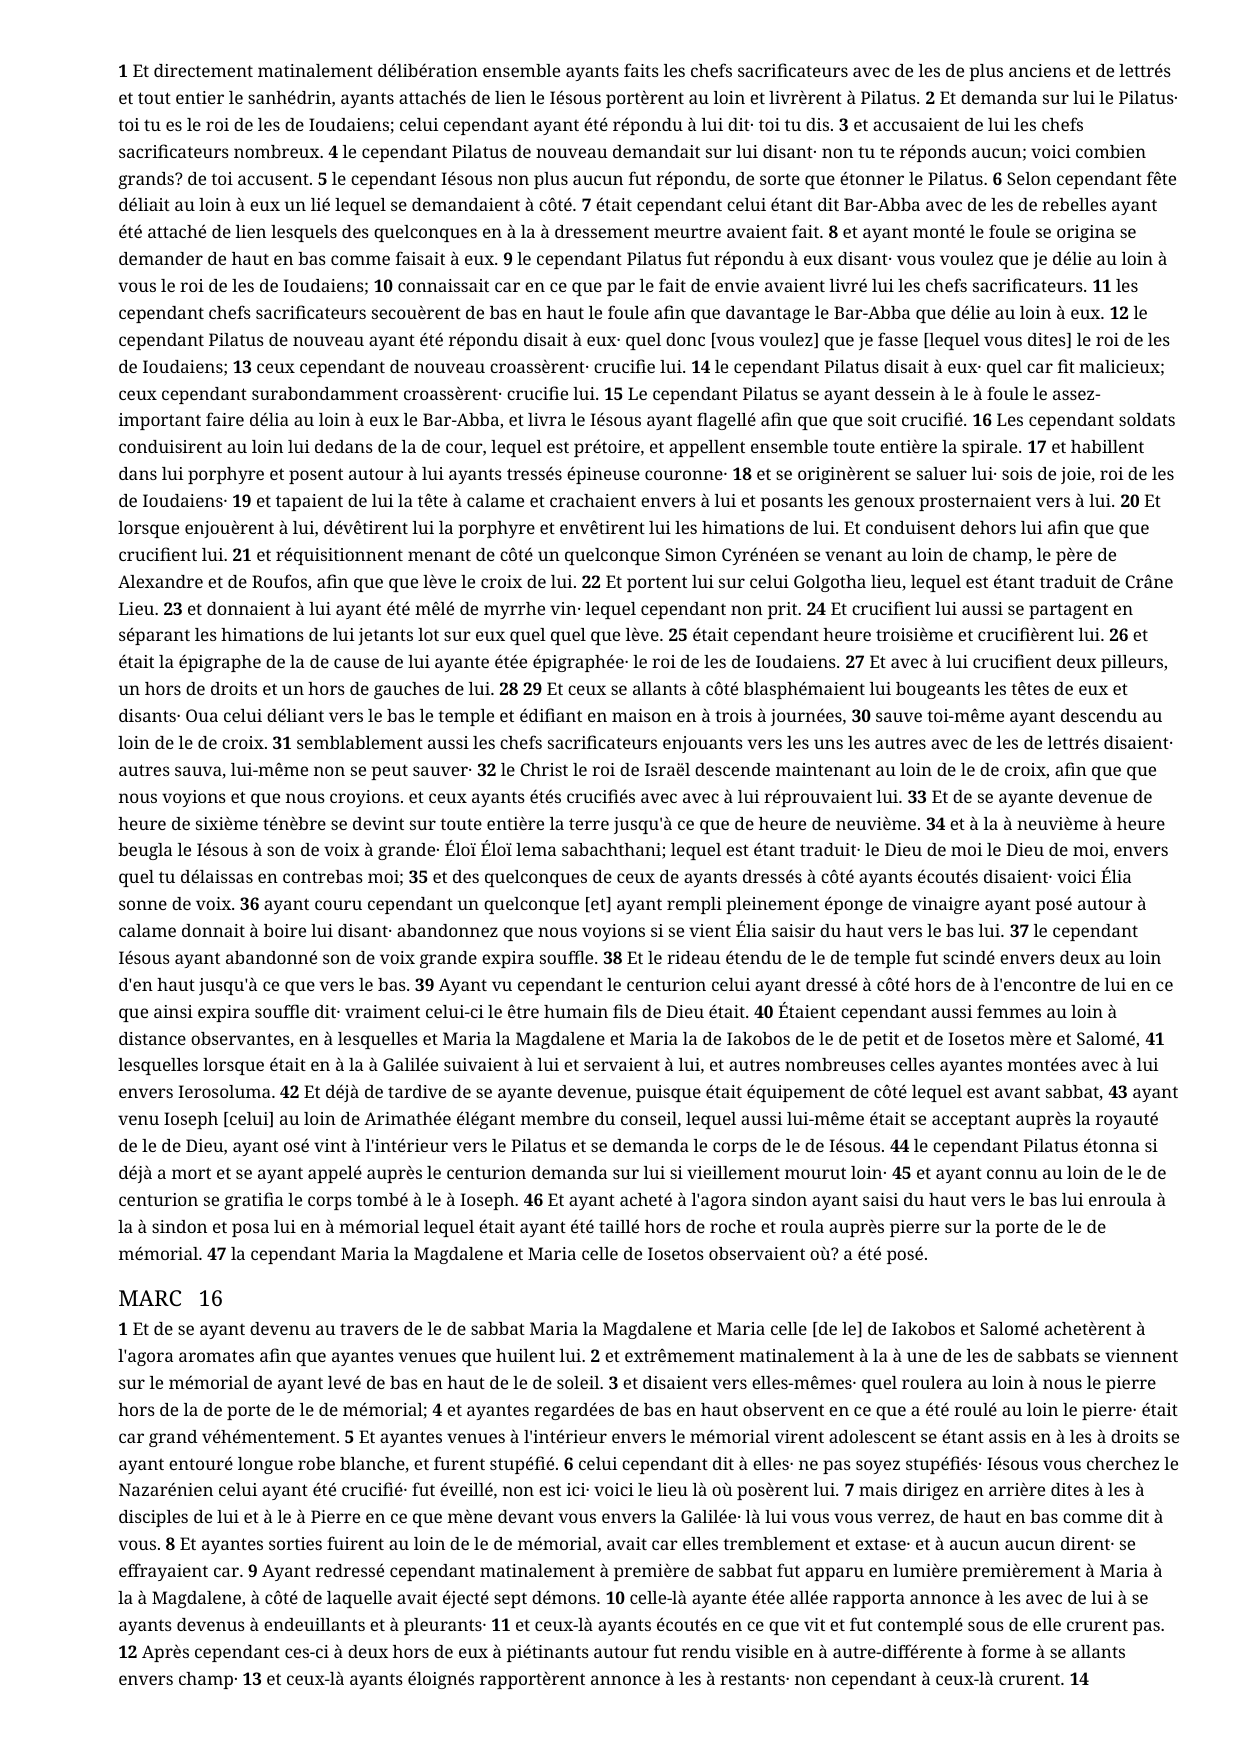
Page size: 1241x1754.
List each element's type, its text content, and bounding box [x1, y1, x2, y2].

text 1 Et de se ayant devenu au travers de le de sabbat Maria la Magdalene et Maria celle [de le] de Iakobos et Salomé achetèrent à l'agora aromates afin que ayantes venues que huilent lui. 2 et extrêmement matinalement à la à une de les de sabbats se viennent sur le mémorial de ayant levé de bas en haut de le de soleil. 3 et disaient vers elles-mêmes· quel roulera au loin à nous le pierre hors de la de porte de le de mémorial; 4 et ayantes regardées de bas en haut observent en ce que a été roulé au loin le pierre· était car grand véhémentement. 5 Et ayantes venues à l'intérieur envers le mémorial virent adolescent se étant assis en à les à droits se ayant entouré longue robe blanche, et furent stupéfié. 6 celui cependant dit à elles· ne pas soyez stupéfiés· Iésous vous cherchez le Nazarénien celui ayant été crucifié· fut éveillé, non est ici· voici le lieu là où posèrent lui. 7 mais dirigez en arrière dites à les à disciples de lui et à le à Pierre en ce que mène devant vous envers la Galilée· là lui vous vous verrez, de haut en bas comme dit à vous. 8 Et ayantes sorties fuirent au loin de le de mémorial, avait car elles tremblement et extase· et à aucun aucun dirent· se effrayaient car. 9 Ayant redressé cependant matinalement à première de sabbat fut apparu en lumière premièrement à Maria à la à Magdalene, à côté de laquelle avait éjecté sept démons. 10 celle-là ayante étée allée rapporta annonce à les avec de lui à se ayants devenus à endeuillants et à pleurants· 11 et ceux-là ayants écoutés en ce que vit et fut contemplé sous de elle crurent pas. 12 Après cependant ces-ci à deux hors de eux à piétinants autour fut rendu visible en à autre-différente à forme à se allants envers champ· 13 et ceux-là ayants éloignés rapportèrent annonce à les à restants· non cependant à ceux-là crurent. 14 [118, 1317, 1181, 1690]
text MARC 16 [118, 1283, 1181, 1313]
text 1 Et directement matinalement délibération ensemble ayants faits les chefs sacrificateurs avec de les de plus anciens et de lettrés et tout entier le sanhédrin, ayants attachés de lien le Iésous portèrent au loin et livrèrent à Pilatus. 2 Et demanda sur lui le Pilatus· toi tu es le roi de les de Ioudaiens; celui cependant ayant été répondu à lui dit· toi tu dis. 3 et accusaient de lui les chefs sacrificateurs nombreux. 4 le cependant Pilatus de nouveau demandait sur lui disant· non tu te réponds aucun; voici combien grands? de toi accusent. 5 le cependant Iésous non plus aucun fut répondu, de sorte que étonner le Pilatus. 6 Selon cependant fête déliait au loin à eux un lié lequel se demandaient à côté. 7 était cependant celui étant dit Bar-Abba avec de les de rebelles ayant été attaché de lien lesquels des quelconques en à la à dressement meurtre avaient fait. 8 et ayant monté le foule se origina se demander de haut en bas comme faisait à eux. 9 le cependant Pilatus fut répondu à eux disant· vous voulez que je délie au loin à vous le roi de les de Ioudaiens; 10 connaissait car en ce que par le fait de envie avaient livré lui les chefs sacrificateurs. 11 les cependant chefs sacrificateurs secouèrent de bas en haut le foule afin que davantage le Bar-Abba que délie au loin à eux. 12 le cependant Pilatus de nouveau ayant été répondu disait à eux· quel donc [vous voulez] que je fasse [lequel vous dites] le roi de les de Ioudaiens; 13 ceux cependant de nouveau croassèrent· crucifie lui. 14 le cependant Pilatus disait à eux· quel car fit malicieux; ceux cependant surabondamment croassèrent· crucifie lui. 15 Le cependant Pilatus se ayant dessein à le à foule le assez-important faire délia au loin à eux le Bar-Abba, et livra le Iésous ayant flagellé afin que que soit crucifié. 16 Les cependant soldats conduisirent au loin lui dedans de la de cour, lequel est prétoire, et appellent ensemble toute entière la spirale. 17 et habillent dans lui porphyre et posent autour à lui ayants tressés épineuse couronne· 18 et se originèrent se saluer lui· sois de joie, roi de les de Ioudaiens· 19 et tapaient de lui la tête à calame et crachaient envers à lui et posants les genoux prosternaient vers à lui. 20 Et lorsque enjouèrent à lui, dévêtirent lui la porphyre et envêtirent lui les himations de lui. Et conduisent dehors lui afin que que crucifient lui. 21 et réquisitionnent menant de côté un quelconque Simon Cyrénéen se venant au loin de champ, le père de Alexandre et de Roufos, afin que que lève le croix de lui. 22 Et portent lui sur celui Golgotha lieu, lequel est étant traduit de Crâne Lieu. 23 et donnaient à lui ayant été mêlé de myrrhe vin· lequel cependant non prit. 24 Et crucifient lui aussi se partagent en séparant les himations de lui jetants lot sur eux quel quel que lève. 25 était cependant heure troisième et crucifièrent lui. 26 et était la épigraphe de la de cause de lui ayante étée épigraphée· le roi de les de Ioudaiens. 27 Et avec à lui crucifient deux pilleurs, un hors de droits et un hors de gauches de lui. 28 29 Et ceux se allants à côté blasphémaient lui bougeants les têtes de eux et disants· Oua celui déliant vers le bas le temple et édifiant en maison en à trois à journées, 30 sauve toi-même ayant descendu au loin de le de croix. 31 semblablement aussi les chefs sacrificateurs enjouants vers les uns les autres avec de les de lettrés disaient· autres sauva, lui-même non se peut sauver· 32 le Christ le roi de Israël descende maintenant au loin de le de croix, afin que que nous voyions et que nous croyions. et ceux ayants étés crucifiés avec avec à lui réprouvaient lui. 33 Et de se ayante devenue de heure de sixième ténèbre se devint sur toute entière la terre jusqu'à ce que de heure de neuvième. 34 et à la à neuvième à heure beugla le Iésous à son de voix à grande· Éloï Éloï lema sabachthani; lequel est étant traduit· le Dieu de moi le Dieu de moi, envers quel tu délaissas en contrebas moi; 35 et des quelconques de ceux de ayants dressés à côté ayants écoutés disaient· voici Élia sonne de voix. 36 ayant couru cependant un quelconque [et] ayant rempli pleinement éponge de vinaigre ayant posé autour à calame donnait à boire lui disant· abandonnez que nous voyions si se vient Élia saisir du haut vers le bas lui. 37 le cependant Iésous ayant abandonné son de voix grande expira souffle. 38 Et le rideau étendu de le de temple fut scindé envers deux au loin d'en haut jusqu'à ce que vers le bas. 39 Ayant vu cependant le centurion celui ayant dressé à côté hors de à l'encontre de lui en ce que ainsi expira souffle dit· vraiment celui-ci le être humain fils de Dieu était. 40 Étaient cependant aussi femmes au loin à distance observantes, en à lesquelles et Maria la Magdalene et Maria la de Iakobos de le de petit et de Iosetos mère et Salomé, 41 lesquelles lorsque était en à la à Galilée suivaient à lui et servaient à lui, et autres nombreuses celles ayantes montées avec à lui envers Ierosoluma. 42 Et déjà de tardive de se ayante devenue, puisque était équipement de côté lequel est avant sabbat, 43 ayant venu Ioseph [celui] au loin de Arimathée élégant membre du conseil, lequel aussi lui-même était se acceptant auprès la royauté de le de Dieu, ayant osé vint à l'intérieur vers le Pilatus et se demanda le corps de le de Iésous. 44 le cependant Pilatus étonna si déjà a mort et se ayant appelé auprès le centurion demanda sur lui si vieillement mourut loin· 45 et ayant connu au loin de le de centurion se gratifia le corps tombé à le à Ioseph. 46 Et ayant acheté à l'agora sindon ayant saisi du haut vers le bas lui enroula à la à sindon et posa lui en à mémorial lequel était ayant été taillé hors de roche et roula auprès pierre sur la porte de le de mémorial. 47 la cependant Maria la Magdalene et Maria celle de Iosetos observaient où? a été posé. [118, 59, 1181, 1265]
